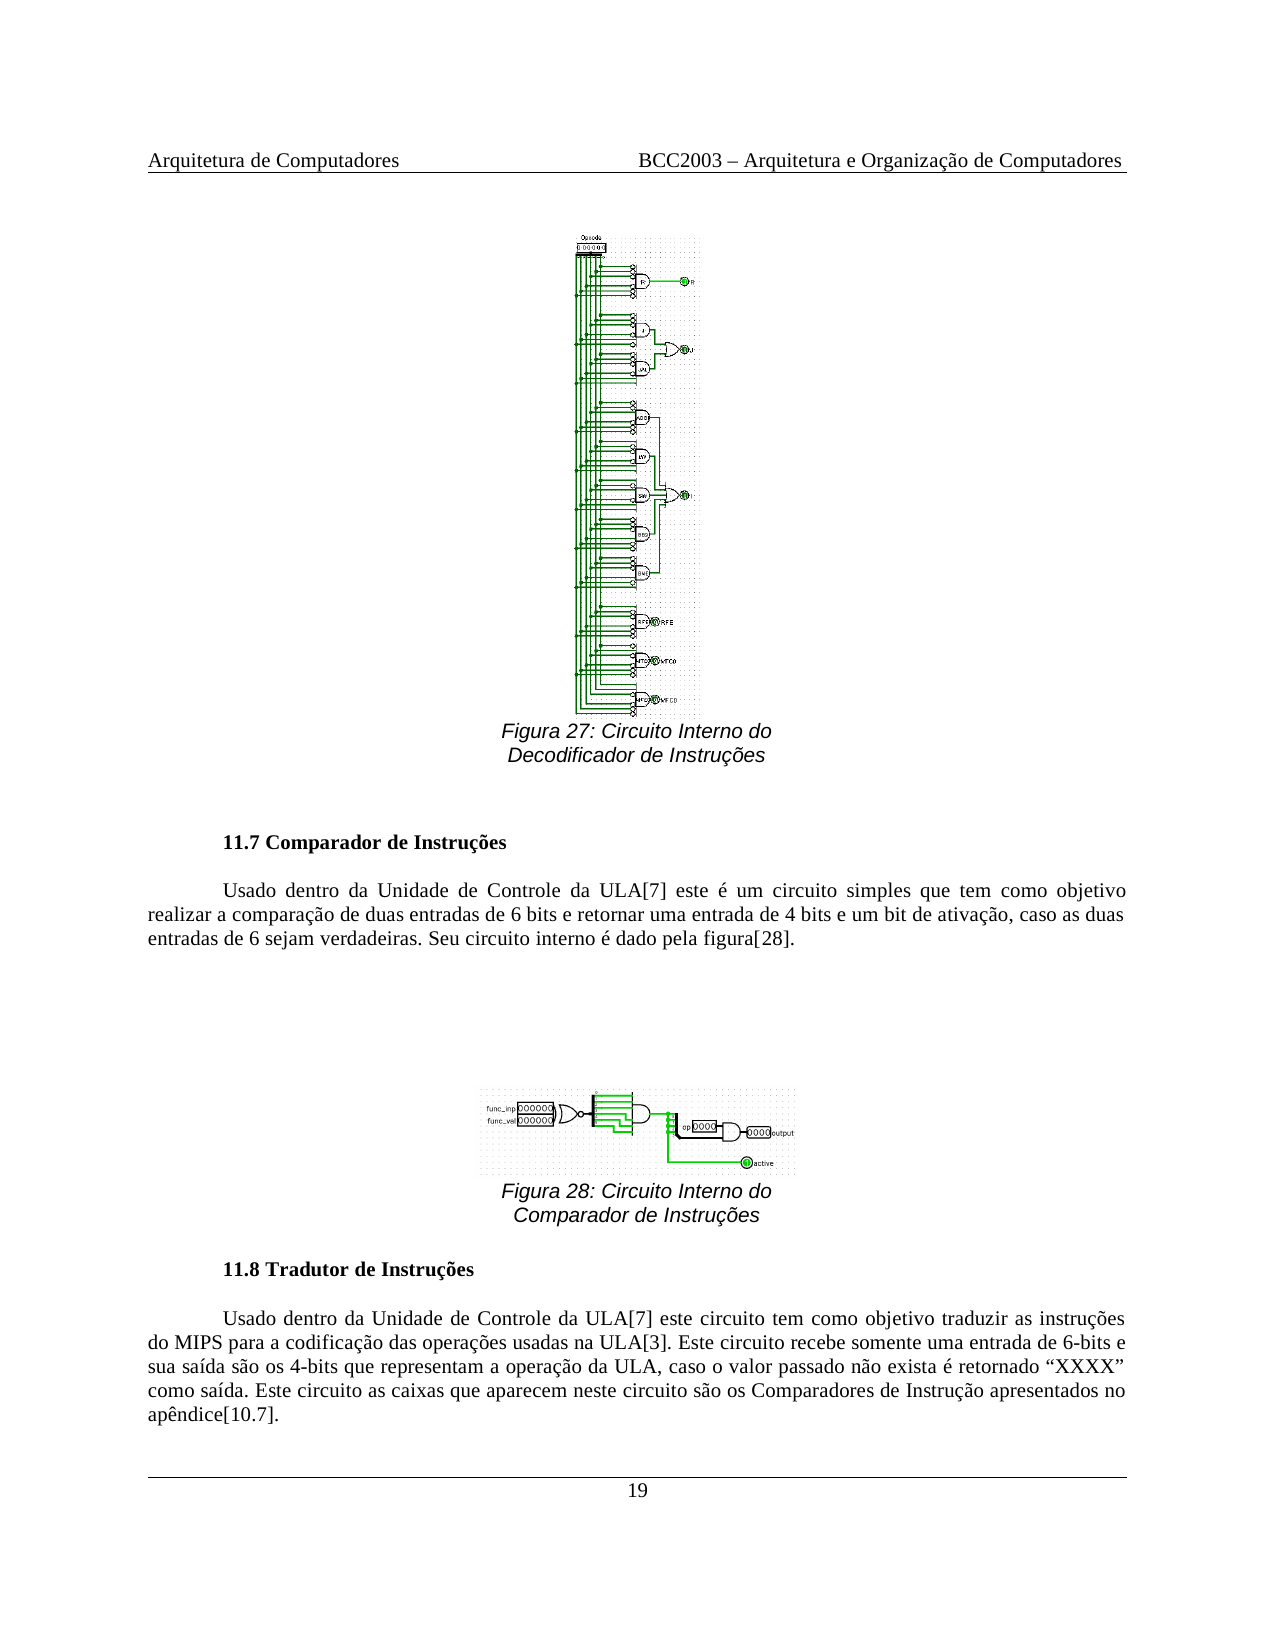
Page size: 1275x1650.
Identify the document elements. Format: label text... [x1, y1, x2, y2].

text Usado dentro da Unidade de Controle da ULA[7] este é um circuito simples que tem como objetivo realizar a comparação de duas entradas de 6 bits e retornar uma entrada de 4 bits e um bit de ativação, caso as duas entradas de 6 sejam verdadeiras. Seu circuito interno é dado pela figura[28]. [148, 878, 1127, 950]
text Figura 27: Circuito Interno do Decodificador de Instruções [475, 719, 800, 767]
text 11.7 Comparador de Instruções [148, 830, 1127, 854]
text Usado dentro da Unidade de Controle da ULA[7] este circuito tem como objetivo traduzir as instruções do MIPS para a codificação das operações usadas na ULA[3]. Este circuito recebe somente uma entrada de 6-bits e sua saída são os 4-bits que representam a operação da ULA, caso o valor passado não exista é retornado “XXXX” como saída. Este circuito as caixas que aparecem neste circuito são os Comparadores de Instrução apresentados no apêndice[10.7]. [148, 1305, 1127, 1426]
picture [475, 1085, 800, 1179]
text Figura 28: Circuito Interno do Comparador de Instruções [475, 1179, 800, 1227]
text 11.8 Tradutor de Instruções [148, 1257, 1127, 1281]
picture [572, 233, 703, 719]
